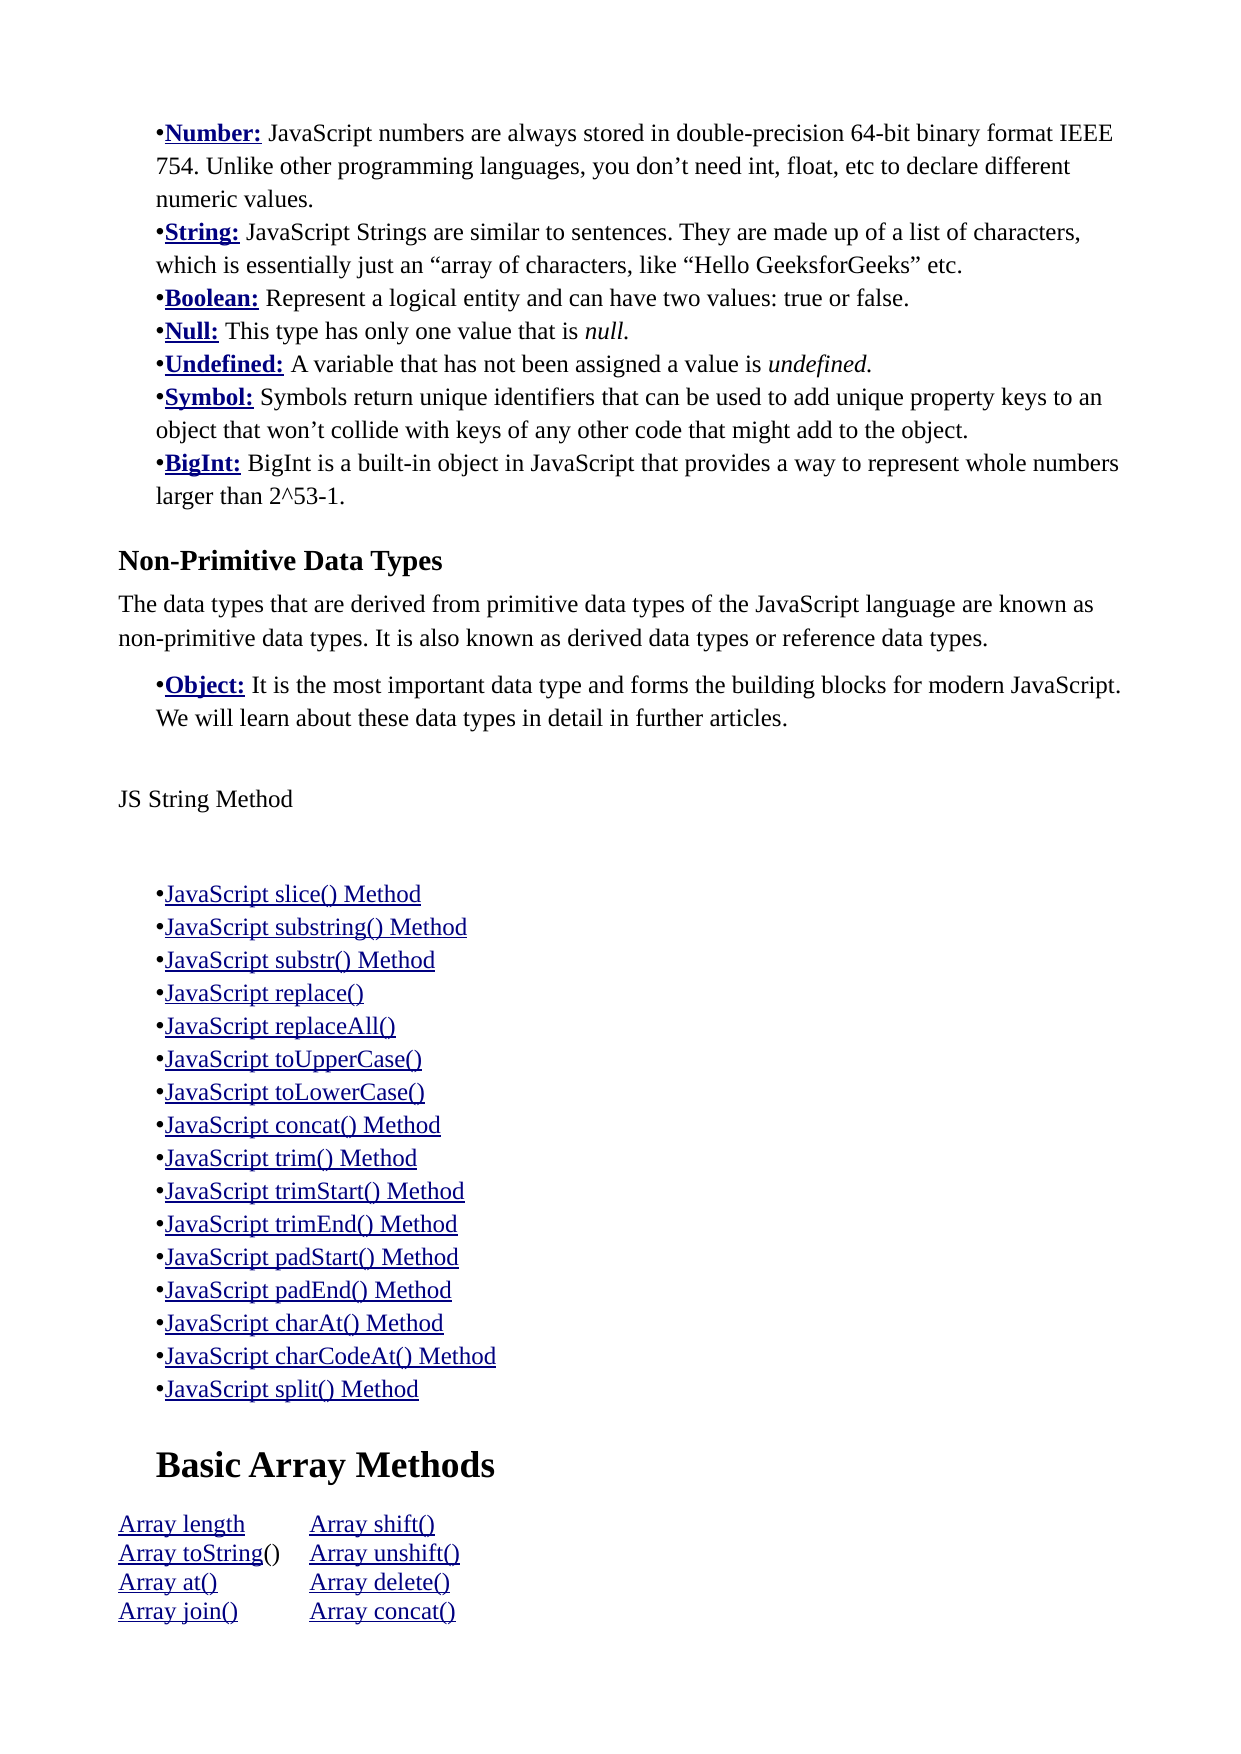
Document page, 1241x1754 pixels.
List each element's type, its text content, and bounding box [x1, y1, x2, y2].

subtitle Basic Array Methods [156, 1443, 1122, 1486]
table_header Array shift() Array unshift() Array delete() Array concat() [309, 1499, 523, 1636]
list JavaScript charAt() Method [156, 1308, 1122, 1337]
list JavaScript split() Method [156, 1374, 1122, 1403]
list BigInt: BigInt is a built-in object in JavaScript that provides a way to represent whole numbers larger than 2^53-1. [156, 448, 1122, 510]
text The data types that are derived from primitive data types of the JavaScript language are known as non-primitive data types. It is also known as derived data types or reference data types. [118, 589, 1122, 651]
list JavaScript toLowerCase() [156, 1077, 1122, 1106]
list JavaScript replace() [156, 978, 1122, 1007]
list JavaScript trimStart() Method [156, 1176, 1122, 1205]
subtitle Non-Primitive Data Types [118, 543, 1122, 577]
list Number: JavaScript numbers are always stored in double-precision 64-bit binary format IEEE 754. Unlike other programming languages, you don’t need int, float, etc to declare different numeric values. [156, 118, 1122, 213]
list String: JavaScript Strings are similar to sentences. They are made up of a list of characters, which is essentially just an “array of characters, like “Hello GeeksforGeeks” etc. [156, 217, 1122, 279]
list JavaScript charCodeAt() Method [156, 1341, 1122, 1370]
text JS String Method [118, 751, 1122, 813]
list JavaScript substr() Method [156, 945, 1122, 974]
list JavaScript replaceAll() [156, 1011, 1122, 1040]
list JavaScript slice() Method [156, 879, 1122, 908]
list Object: It is the most important data type and forms the building blocks for modern JavaScript. We will learn about these data types in detail in further articles. [156, 670, 1122, 732]
list JavaScript trim() Method [156, 1143, 1122, 1172]
list JavaScript substring() Method [156, 912, 1122, 941]
list Boolean: Represent a logical entity and can have two values: true or false. [156, 283, 1122, 312]
list JavaScript toUpperCase() [156, 1044, 1122, 1073]
list JavaScript padEnd() Method [156, 1275, 1122, 1304]
list Null: This type has only one value that is null. [156, 316, 1122, 345]
list JavaScript padStart() Method [156, 1242, 1122, 1271]
list JavaScript trimEnd() Method [156, 1209, 1122, 1238]
table_header Array length Array toString() Array at() Array join() [118, 1499, 309, 1636]
list JavaScript concat() Method [156, 1110, 1122, 1139]
list Undefined: A variable that has not been assigned a value is undefined. [156, 349, 1122, 378]
list Symbol: Symbols return unique identifiers that can be used to add unique property keys to an object that won’t collide with keys of any other code that might add to the object. [156, 382, 1122, 444]
